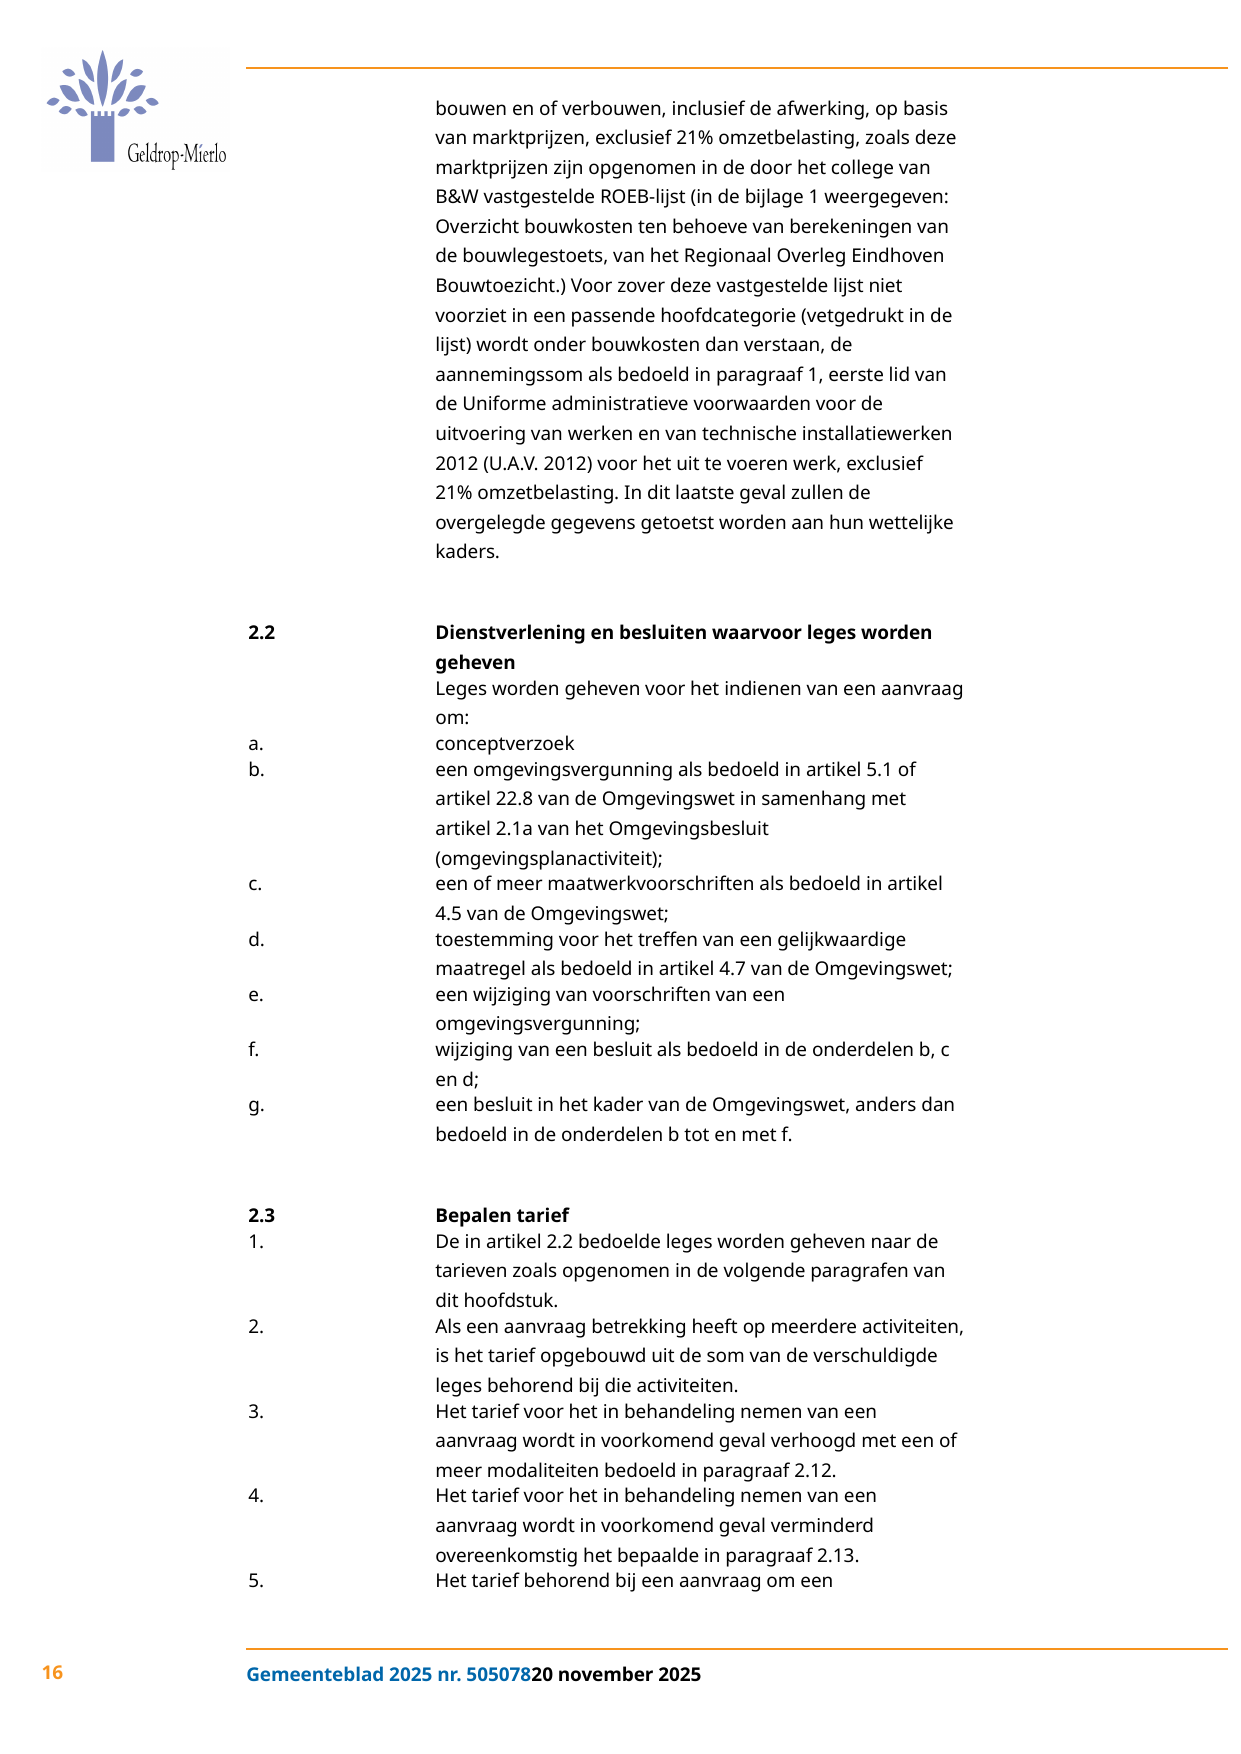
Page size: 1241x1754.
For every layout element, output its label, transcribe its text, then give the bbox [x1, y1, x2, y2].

table_cell [964, 1228, 1152, 1313]
table_cell bouwen en of verbouwen, inclusief de afwerking, op basis van marktprijzen, exclusief 21% omzetbelasting, zoals deze marktprijzen zijn opgenomen in de door het college van B&W vastgestelde ROEB-lijst (in de bijlage 1 weergegeven: Overzicht bouwkosten ten behoeve van berekeningen van de bouwlegestoets, van het Regionaal Overleg Eindhoven Bouwtoezicht.) Voor zover deze vastgestelde lijst niet voorziet in een passende hoofdcategorie (vetgedrukt in de lijst) wordt onder bouwkosten dan verstaan, de aannemingssom als bedoeld in paragraaf 1, eerste lid van de Uniforme administratieve voorwaarden voor de uitvoering van werken en van technische installatiewerken 2012 (U.A.V. 2012) voor het uit te voeren werk, exclusief 21% omzetbelasting. In dit laatste geval zullen de overgelegde gegevens getoetst worden aan hun wettelijke kaders. [435, 95, 964, 564]
table_cell De in artikel 2.2 bedoelde leges worden geheven naar de tarieven zoals opgenomen in de volgende paragrafen van dit hoofdstuk. [435, 1228, 964, 1313]
table_cell g. [248, 1092, 435, 1147]
table_cell Het tarief voor het in behandeling nemen van een aanvraag wordt in voorkomend geval verhoogd met een of meer modaliteiten bedoeld in paragraaf 2.12. [435, 1398, 964, 1483]
table_cell [964, 564, 1152, 619]
table_cell een wijziging van voorschriften van een omgevingsvergunning; [435, 981, 964, 1036]
table_cell f. [248, 1036, 435, 1092]
table_cell een besluit in het kader van de Omgevingswet, anders dan bedoeld in de onderdelen b tot en met f. [435, 1092, 964, 1147]
table_cell 2.3 [248, 1202, 435, 1228]
table_cell [964, 730, 1152, 756]
table_cell een of meer maatwerkvoorschriften als bedoeld in artikel 4.5 van de Omgevingswet; [435, 870, 964, 926]
table_cell b. [248, 756, 435, 870]
table_cell [964, 1147, 1152, 1202]
table_cell Dienstverlening en besluiten waarvoor leges worden geheven [435, 620, 964, 675]
table_cell [964, 1036, 1152, 1092]
table_cell Bepalen tarief [435, 1202, 964, 1228]
table_cell 3. [248, 1398, 435, 1483]
table_cell [964, 1313, 1152, 1398]
table_cell [964, 1202, 1152, 1228]
table_cell Als een aanvraag betrekking heeft op meerdere activiteiten, is het tarief opgebouwd uit de som van de verschuldigde leges behorend bij die activiteiten. [435, 1313, 964, 1398]
table_cell c. [248, 870, 435, 926]
table_cell [964, 675, 1152, 730]
table_cell d. [248, 926, 435, 981]
table_cell 1. [248, 1228, 435, 1313]
table_cell Het tarief voor het in behandeling nemen van een aanvraag wordt in voorkomend geval verminderd overeenkomstig het bepaalde in paragraaf 2.13. [435, 1483, 964, 1568]
table_cell [964, 756, 1152, 870]
table_cell [435, 1147, 964, 1202]
table_cell Het tarief behorend bij een aanvraag om een [435, 1568, 964, 1593]
table_cell [964, 1092, 1152, 1147]
table_cell 5. [248, 1568, 435, 1593]
table_cell een omgevingsvergunning als bedoeld in artikel 5.1 of artikel 22.8 van de Omgevingswet in samenhang met artikel 2.1a van het Omgevingsbesluit (omgevingsplanactiviteit); [435, 756, 964, 870]
table_cell e. [248, 981, 435, 1036]
table_cell toestemming voor het treffen van een gelijkwaardige maatregel als bedoeld in artikel 4.7 van de Omgevingswet; [435, 926, 964, 981]
table_cell a. [248, 730, 435, 756]
table_cell 2. [248, 1313, 435, 1398]
table_cell [248, 675, 435, 730]
table_cell [964, 1398, 1152, 1483]
table_cell [248, 95, 435, 564]
table_cell 2.2 [248, 620, 435, 675]
table_cell [964, 981, 1152, 1036]
table_cell [964, 95, 1152, 564]
table_cell conceptverzoek [435, 730, 964, 756]
table_cell [964, 1568, 1152, 1593]
table_cell [248, 1147, 435, 1202]
picture [41, 47, 231, 172]
table_cell [964, 1483, 1152, 1568]
table_cell wijziging van een besluit als bedoeld in de onderdelen b, c en d; [435, 1036, 964, 1092]
table_cell [248, 564, 435, 619]
table_cell [964, 870, 1152, 926]
table_cell Leges worden geheven voor het indienen van een aanvraag om: [435, 675, 964, 730]
table_cell 4. [248, 1483, 435, 1568]
table_cell [964, 926, 1152, 981]
table_cell [964, 620, 1152, 675]
table_cell [435, 564, 964, 619]
